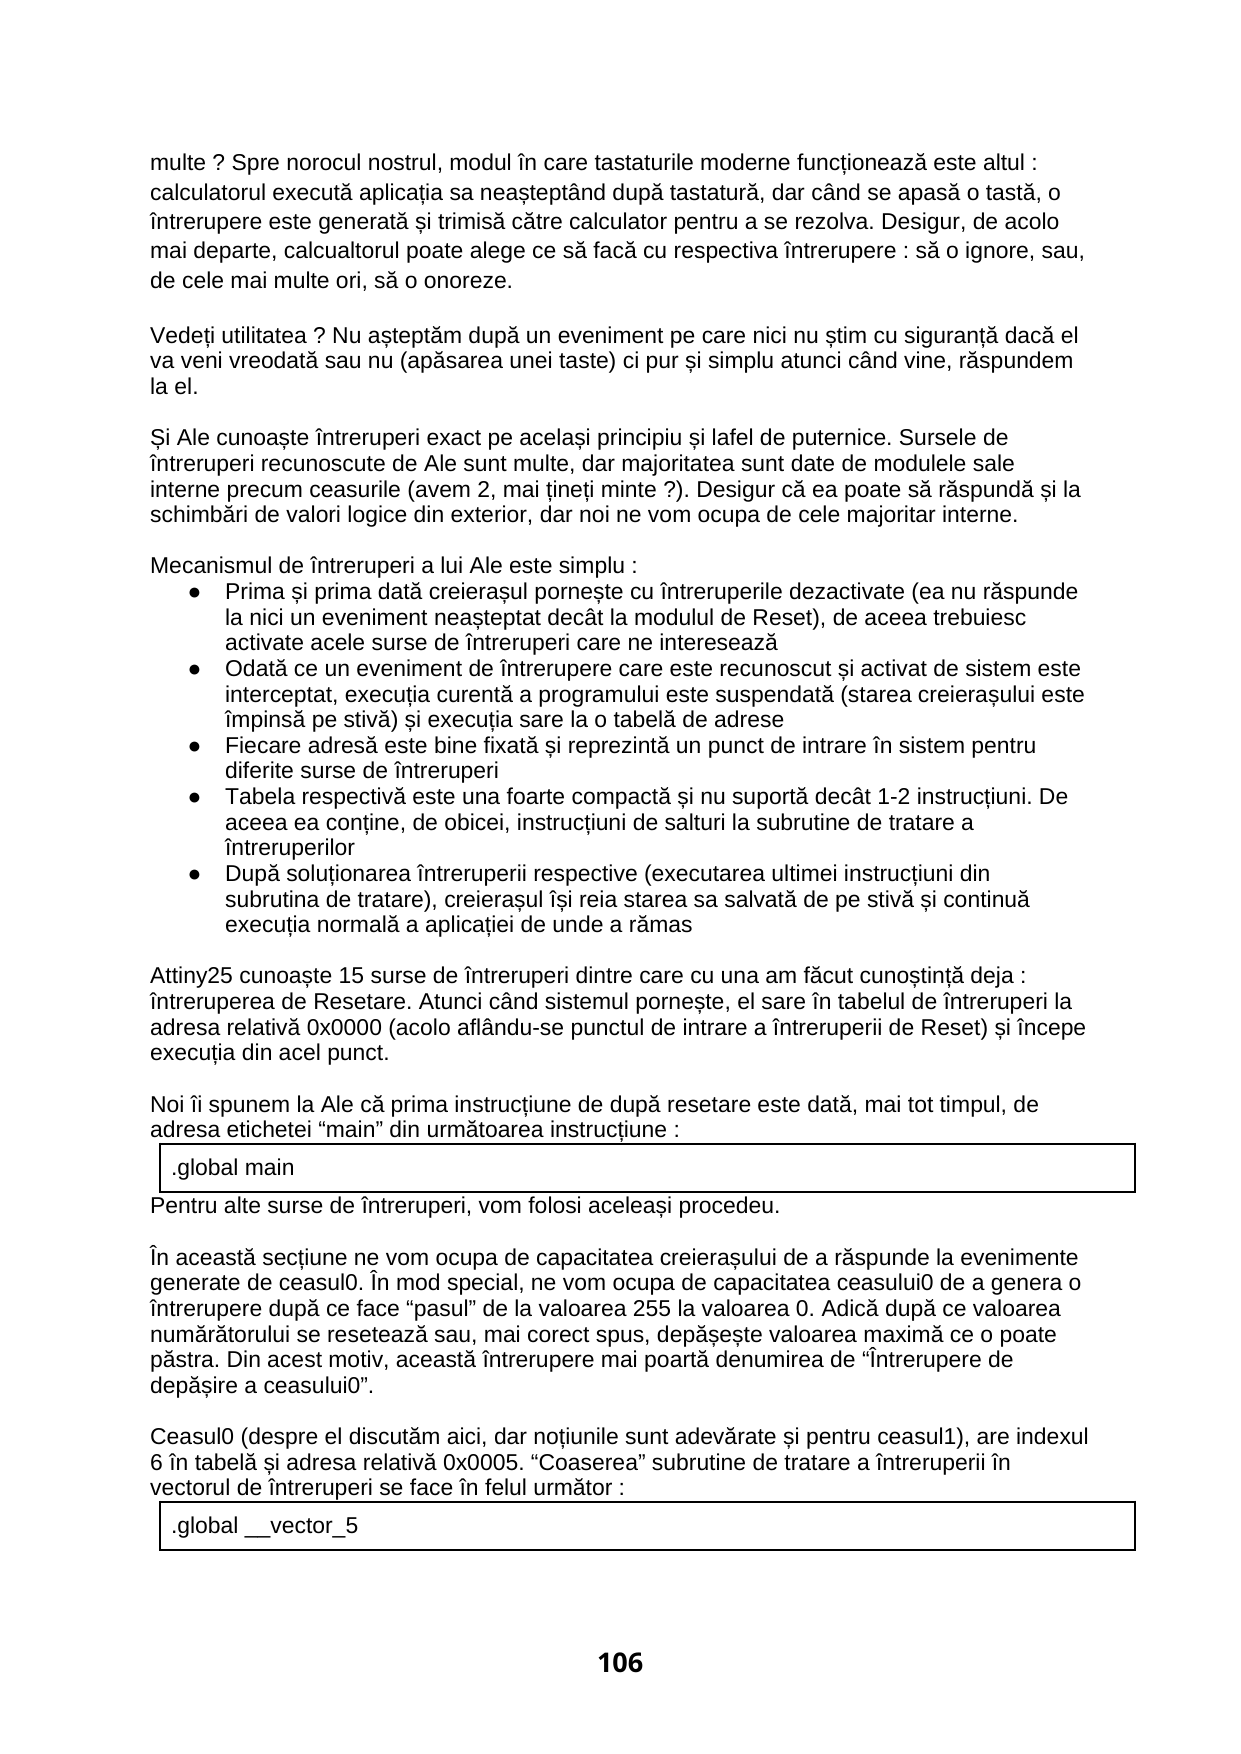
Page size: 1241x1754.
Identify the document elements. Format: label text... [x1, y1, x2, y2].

text În această secțiune ne vom ocupa de capacitatea creierașului de a răspunde la evenimente generate de ceasul0. În mod special, ne vom ocupa de capacitatea ceasului0 de a genera o întrerupere după ce face “pasul” de la valoarea 255 la valoarea 0. Adică după ce valoarea numărătorului se resetează sau, mai corect spus, depășește valoarea maximă ce o poate păstra. Din acest motiv, această întrerupere mai poartă denumirea de “Întrerupere de depășire a ceasului0”. [150, 1244, 1090, 1398]
list Fiecare adresă este bine fixată și reprezintă un punct de intrare în sistem pentru diferite surse de întreruperi [187, 732, 1090, 784]
text Mecanismul de întreruperi a lui Ale este simplu : [150, 553, 1090, 579]
list Odată ce un eveniment de întrerupere care este recunoscut și activat de sistem este interceptat, execuția curentă a programului este suspendată (starea creierașului este împinsă pe stivă) și execuția sare la o tabelă de adrese [187, 656, 1090, 732]
text Noi îi spunem la Ale că prima instrucțiune de după resetare este dată, mai tot timpul, de adresa etichetei “main” din următoarea instrucțiune : [150, 1091, 1090, 1142]
list Tabela respectivă este una foarte compactă și nu suportă decât 1-2 instrucțiuni. De aceea ea conține, de obicei, instrucțiuni de salturi la subrutine de tratare a întreruperilor [187, 784, 1090, 861]
text Și Ale cunoaște întreruperi exact pe același principiu și lafel de puternice. Sursele de întreruperi recunoscute de Ale sunt multe, dar majoritatea sunt date de modulele sale interne precum ceasurile (avem 2, mai țineți minte ?). Desigur că ea poate să răspundă și la schimbări de valori logice din exterior, dar noi ne vom ocupa de cele majoritar interne. [150, 425, 1090, 527]
table_header .global main [161, 1145, 1134, 1191]
text Ceasul0 (despre el discutăm aici, dar noțiunile sunt adevărate și pentru ceasul1), are indexul 6 în tabelă și adresa relativă 0x0005. “Coaserea” subrutine de tratare a întreruperii în vectorul de întreruperi se face în felul următor : [150, 1424, 1090, 1501]
list Prima și prima dată creierașul pornește cu întreruperile dezactivate (ea nu răspunde la nici un eveniment neașteptat decât la modulul de Reset), de aceea trebuiesc activate acele surse de întreruperi care ne interesează [187, 579, 1090, 656]
text Attiny25 cunoaște 15 surse de întreruperi dintre care cu una am făcut cunoștință deja : întreruperea de Resetare. Atunci când sistemul pornește, el sare în tabelul de întreruperi la adresa relativă 0x0000 (acolo aflându-se punctul de intrare a întreruperii de Reset) și începe execuția din acel punct. [150, 963, 1090, 1066]
text multe ? Spre norocul nostrul, modul în care tastaturile moderne funcționează este altul : calculatorul execută aplicația sa neașteptând după tastatură, dar când se apasă o tastă, o întrerupere este generată și trimisă către calculator pentru a se rezolva. Desigur, de acolo mai departe, calcualtorul poate alege ce să facă cu respectiva întrerupere : să o ignore, sau, de cele mai multe ori, să o onoreze. [150, 150, 1090, 293]
text Pentru alte surse de întreruperi, vom folosi aceleași procedeu. [150, 1193, 1090, 1219]
text Vedeți utilitatea ? Nu așteptăm după un eveniment pe care nici nu știm cu siguranță dacă el va veni vreodată sau nu (apăsarea unei taste) ci pur și simplu atunci când vine, răspundem la el. [150, 322, 1090, 399]
list După soluționarea întreruperii respective (executarea ultimei instrucțiuni din subrutina de tratare), creierașul își reia starea sa salvată de pe stivă și continuă execuția normală a aplicației de unde a rămas [187, 861, 1090, 937]
table_header .global __vector_5 [161, 1503, 1134, 1549]
